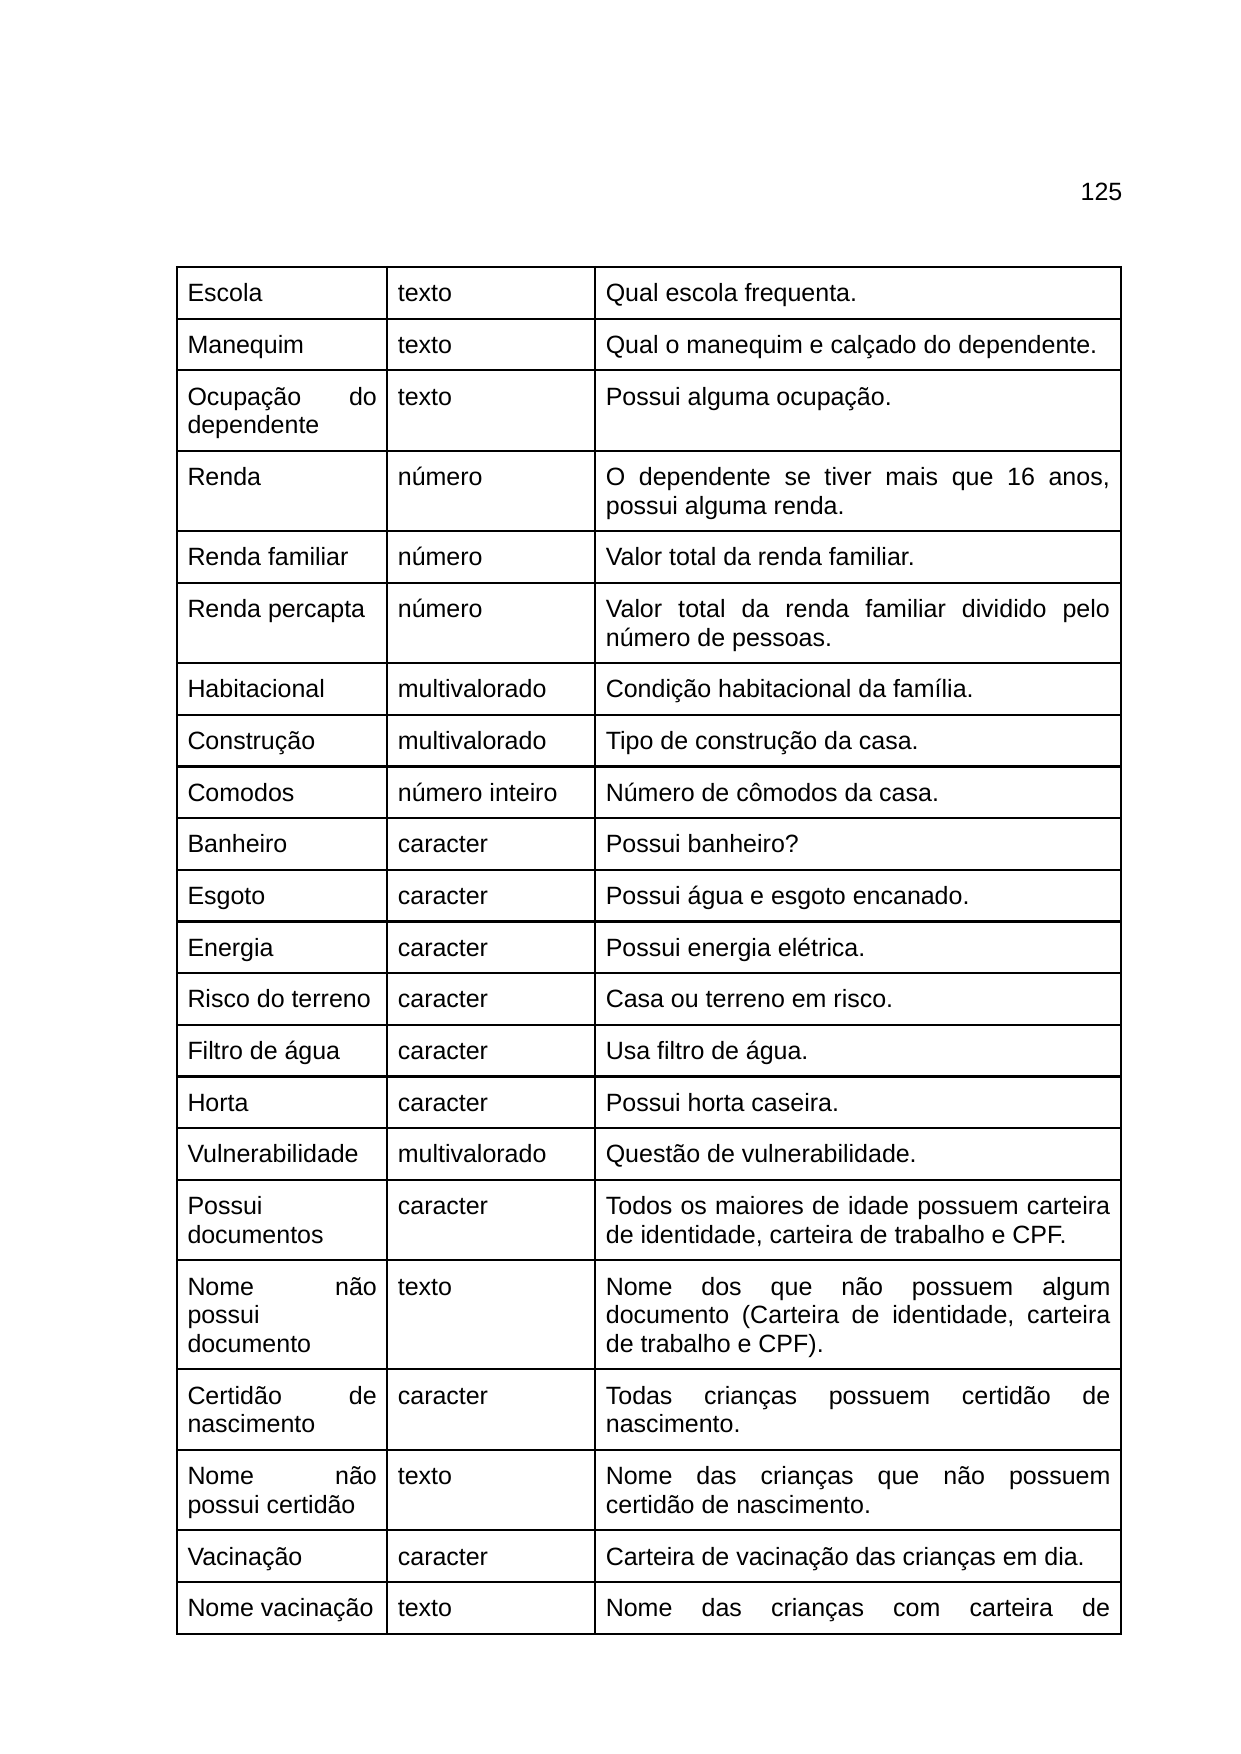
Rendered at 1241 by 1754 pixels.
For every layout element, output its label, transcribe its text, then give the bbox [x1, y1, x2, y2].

table_cell Possui horta caseira. [596, 1078, 1120, 1127]
table_cell caracter [388, 1026, 594, 1075]
table_cell Banheiro [178, 819, 386, 869]
table_cell caracter [388, 974, 594, 1024]
table_cell Possui banheiro? [596, 819, 1120, 869]
table_cell Escola [178, 268, 386, 317]
table_cell Ocupação do dependente [178, 371, 386, 449]
table_cell Nome vacinação [178, 1583, 386, 1632]
table_cell caracter [388, 1531, 594, 1581]
table_cell multivalorado [388, 664, 594, 714]
table_cell Manequim [178, 320, 386, 369]
table_cell caracter [388, 1370, 594, 1449]
table_cell Habitacional [178, 664, 386, 714]
table_cell Qual o manequim e calçado do dependente. [596, 320, 1120, 369]
table_cell Qual escola frequenta. [596, 268, 1120, 317]
table_cell Comodos [178, 768, 386, 817]
table_cell Construção [178, 716, 386, 765]
table_cell Energia [178, 923, 386, 972]
table_cell texto [388, 1583, 594, 1632]
table_cell número inteiro [388, 768, 594, 817]
table_cell Casa ou terreno em risco. [596, 974, 1120, 1024]
table_cell Filtro de água [178, 1026, 386, 1075]
table_cell Nome das crianças que não possuem certidão de nascimento. [596, 1451, 1120, 1529]
table_cell caracter [388, 871, 594, 920]
table_cell texto [388, 320, 594, 369]
table_cell Renda familiar [178, 532, 386, 582]
table_cell número [388, 452, 594, 530]
table_cell Usa filtro de água. [596, 1026, 1120, 1075]
table_cell Nome dos que não possuem algum documento (Carteira de identidade, carteira de trabalho e CPF). [596, 1261, 1120, 1368]
table_cell Possui alguma ocupação. [596, 371, 1120, 449]
table_cell Nome não possui documento [178, 1261, 386, 1368]
table_cell Nome das crianças com carteira de [596, 1583, 1120, 1632]
table_cell texto [388, 371, 594, 449]
table_cell Possui energia elétrica. [596, 923, 1120, 972]
table_cell Todos os maiores de idade possuem carteira de identidade, carteira de trabalho e CPF. [596, 1181, 1120, 1259]
table_cell texto [388, 268, 594, 317]
table_cell Questão de vulnerabilidade. [596, 1129, 1120, 1179]
table_cell Valor total da renda familiar. [596, 532, 1120, 582]
table_cell Nome não possui certidão [178, 1451, 386, 1529]
table_cell Horta [178, 1078, 386, 1127]
table_cell número [388, 532, 594, 582]
table_cell Condição habitacional da família. [596, 664, 1120, 714]
table_cell caracter [388, 1181, 594, 1259]
table_cell Valor total da renda familiar dividido pelo número de pessoas. [596, 584, 1120, 662]
table_cell Possui água e esgoto encanado. [596, 871, 1120, 920]
table_cell texto [388, 1261, 594, 1368]
table_cell número [388, 584, 594, 662]
table_cell Vulnerabilidade [178, 1129, 386, 1179]
table_cell texto [388, 1451, 594, 1529]
table_cell Esgoto [178, 871, 386, 920]
table_cell O dependente se tiver mais que 16 anos, possui alguma renda. [596, 452, 1120, 530]
table_cell caracter [388, 819, 594, 869]
table_cell Carteira de vacinação das crianças em dia. [596, 1531, 1120, 1581]
table_cell Certidão de nascimento [178, 1370, 386, 1449]
table_cell Todas crianças possuem certidão de nascimento. [596, 1370, 1120, 1449]
table_cell Renda percapta [178, 584, 386, 662]
table_cell Tipo de construção da casa. [596, 716, 1120, 765]
table_cell Número de cômodos da casa. [596, 768, 1120, 817]
table_cell Risco do terreno [178, 974, 386, 1024]
table_cell caracter [388, 923, 594, 972]
table_cell Possui documentos [178, 1181, 386, 1259]
table_cell multivalorado [388, 1129, 594, 1179]
table_cell caracter [388, 1078, 594, 1127]
table_cell Renda [178, 452, 386, 530]
table_cell Vacinação [178, 1531, 386, 1581]
table_cell multivalorado [388, 716, 594, 765]
